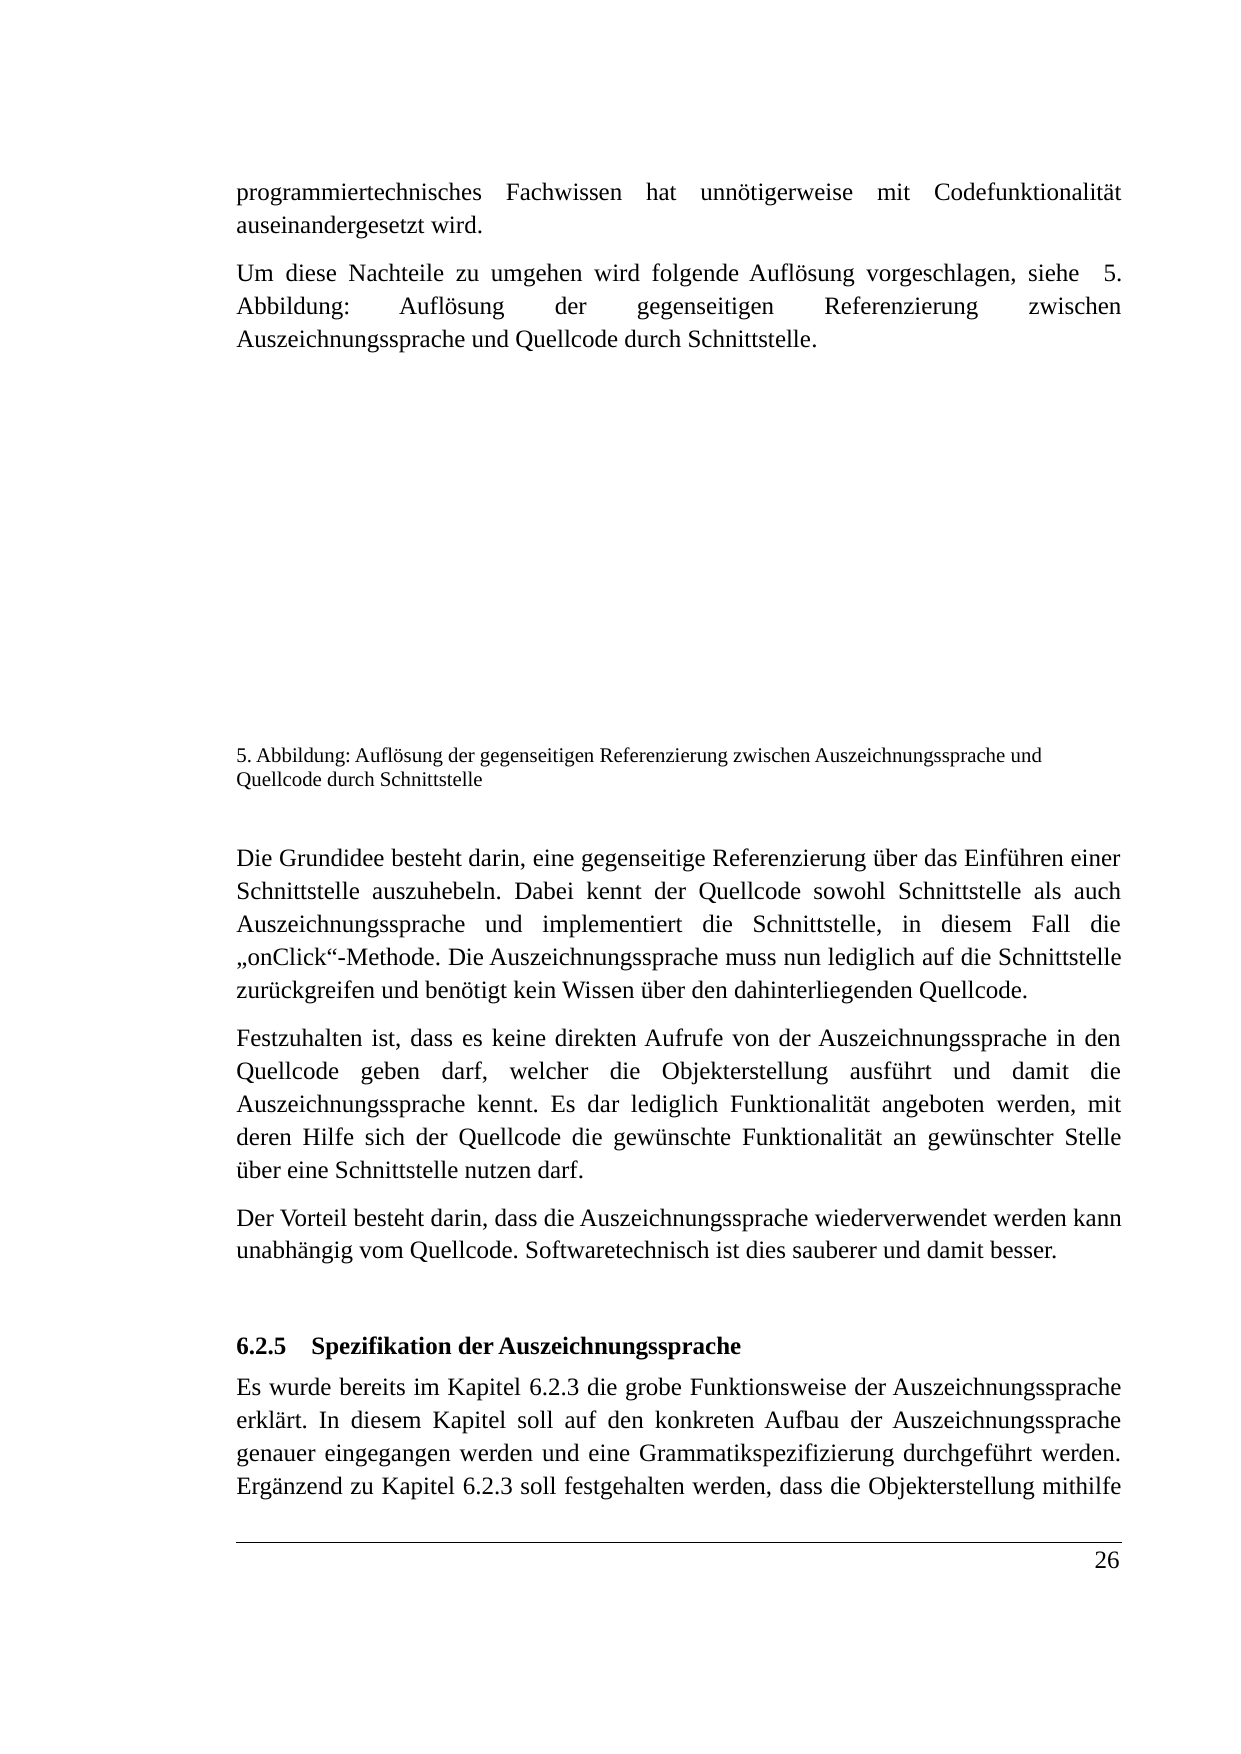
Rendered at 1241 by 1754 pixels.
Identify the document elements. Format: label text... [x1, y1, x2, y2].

text Es wurde bereits im Kapitel 6.2.3 die grobe Funktionsweise der Auszeichnungssprache erklärt. In diesem Kapitel soll auf den konkreten Aufbau der Auszeichnungssprache genauer eingegangen werden und eine Grammatikspezifizierung durchgeführt werden. Ergänzend zu Kapitel 6.2.3 soll festgehalten werden, dass die Objekterstellung mithilfe [236, 1372, 1122, 1500]
text Der Vorteil besteht darin, dass die Auszeichnungssprache wiederverwendet werden kann unabhängig vom Quellcode. Softwaretechnisch ist dies sauberer und damit besser. [236, 1203, 1122, 1264]
text Um diese Nachteile zu umgehen wird folgende Auflösung vorgeschlagen, siehe 5. Abbildung: Auflösung der gegenseitigen Referenzierung zwischen Auszeichnungssprache und Quellcode durch Schnittstelle. [236, 258, 1122, 353]
text Festzuhalten ist, dass es keine direkten Aufrufe von der Auszeichnungssprache in den Quellcode geben darf, welcher die Objekterstellung ausführt und damit die Auszeichnungssprache kennt. Es dar lediglich Funktionalität angeboten werden, mit deren Hilfe sich der Quellcode die gewünschte Funktionalität an gewünschter Stelle über eine Schnittstelle nutzen darf. [236, 1023, 1122, 1184]
text 5. Abbildung: Auflösung der gegenseitigen Referenzierung zwischen Auszeichnungssprache und Quellcode durch Schnittstelle [236, 432, 1122, 791]
subtitle Spezifikation der Auszeichnungssprache [236, 1331, 1122, 1359]
text programmiertechnisches Fachwissen hat unnötigerweise mit Codefunktionalität auseinandergesetzt wird. [236, 177, 1122, 239]
text Die Grundidee besteht darin, eine gegenseitige Referenzierung über das Einführen einer Schnittstelle auszuhebeln. Dabei kennt der Quellcode sowohl Schnittstelle als auch Auszeichnungssprache und implementiert die Schnittstelle, in diesem Fall die „onClick“-Methode. Die Auszeichnungssprache muss nun lediglich auf die Schnittstelle zurückgreifen und benötigt kein Wissen über den dahinterliegenden Quellcode. [236, 843, 1122, 1004]
